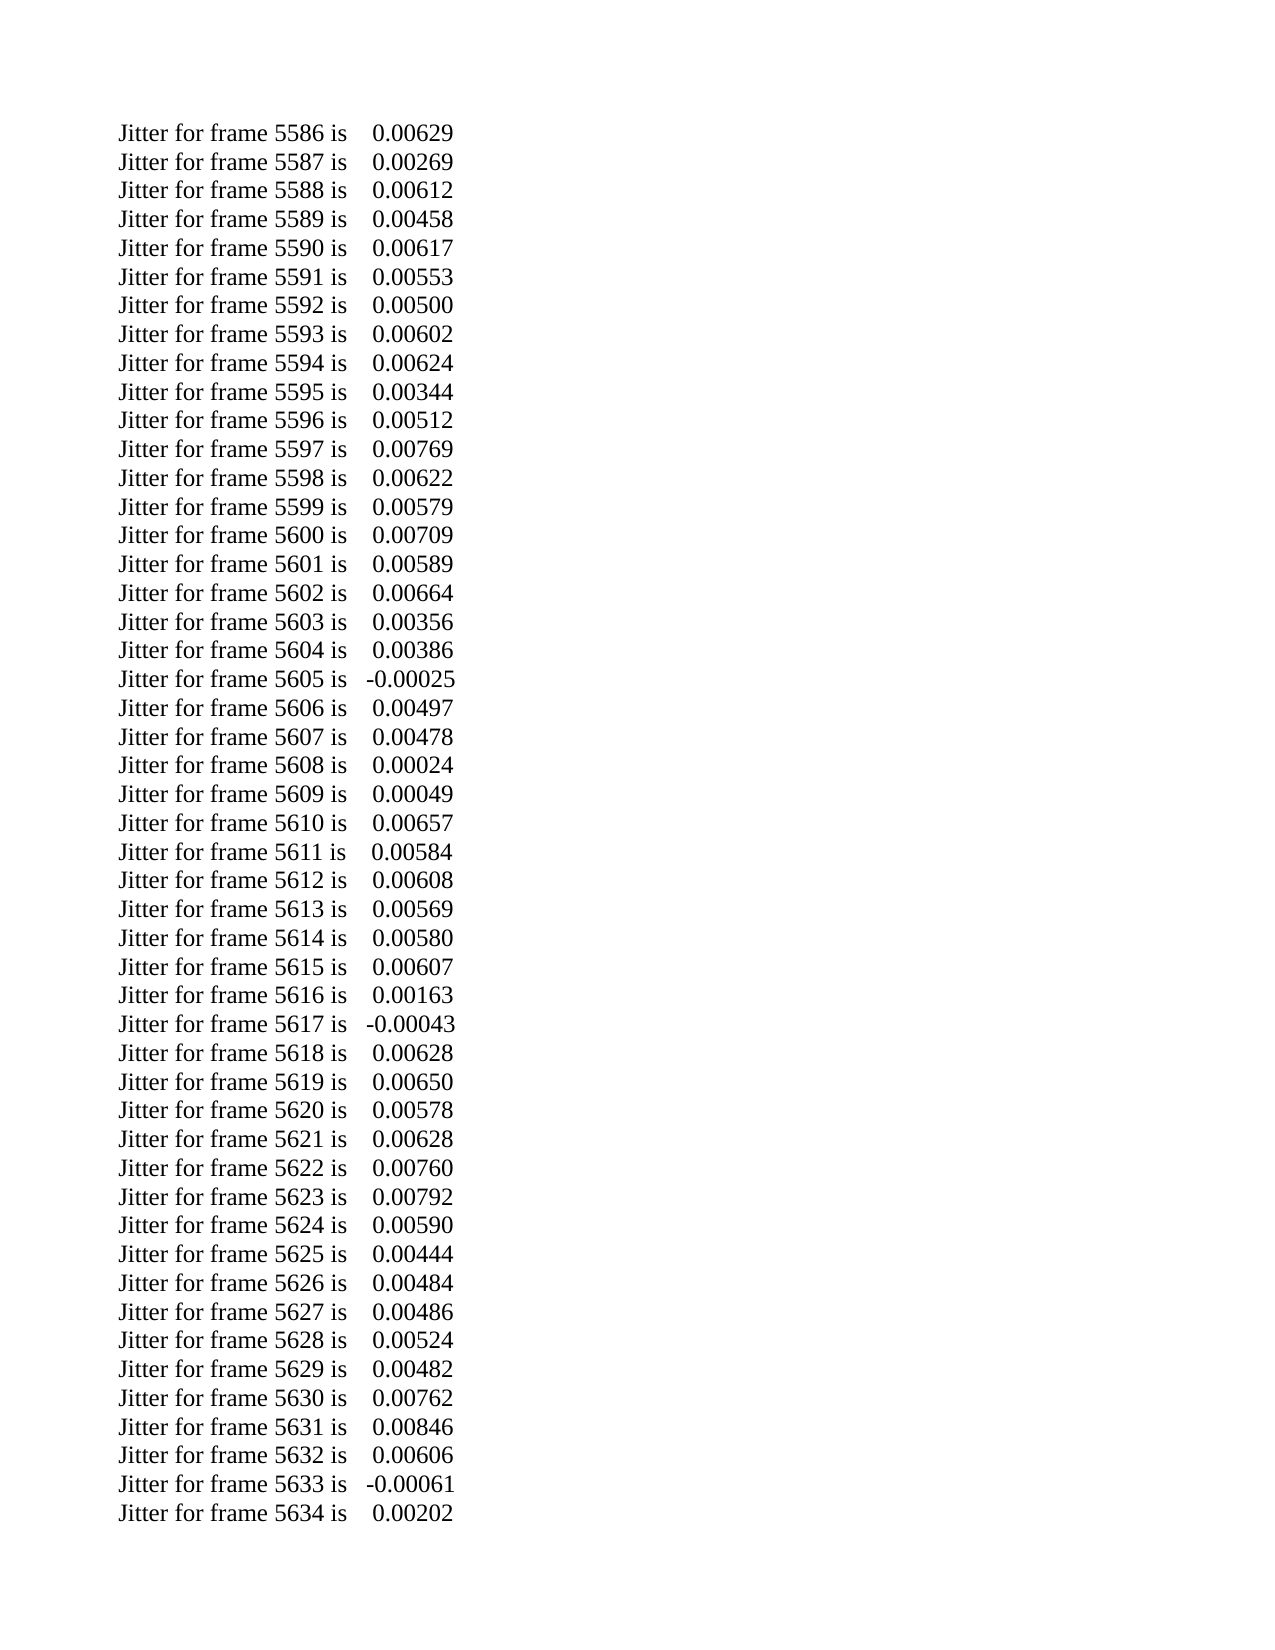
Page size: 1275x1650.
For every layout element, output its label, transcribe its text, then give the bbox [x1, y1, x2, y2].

text Jitter for frame 5619 is 0.00650 [118, 1067, 1157, 1096]
text Jitter for frame 5587 is 0.00269 [118, 147, 1157, 176]
text Jitter for frame 5631 is 0.00846 [118, 1412, 1157, 1441]
text Jitter for frame 5602 is 0.00664 [118, 578, 1157, 607]
text Jitter for frame 5624 is 0.00590 [118, 1211, 1157, 1239]
text Jitter for frame 5620 is 0.00578 [118, 1096, 1157, 1124]
text Jitter for frame 5590 is 0.00617 [118, 233, 1157, 262]
text Jitter for frame 5630 is 0.00762 [118, 1383, 1157, 1412]
text Jitter for frame 5633 is -0.00061 [118, 1469, 1157, 1498]
text Jitter for frame 5623 is 0.00792 [118, 1182, 1157, 1211]
text Jitter for frame 5599 is 0.00579 [118, 492, 1157, 521]
text Jitter for frame 5617 is -0.00043 [118, 1009, 1157, 1038]
text Jitter for frame 5591 is 0.00553 [118, 262, 1157, 291]
text Jitter for frame 5592 is 0.00500 [118, 291, 1157, 319]
text Jitter for frame 5607 is 0.00478 [118, 722, 1157, 751]
text Jitter for frame 5588 is 0.00612 [118, 176, 1157, 204]
text Jitter for frame 5618 is 0.00628 [118, 1038, 1157, 1067]
text Jitter for frame 5598 is 0.00622 [118, 463, 1157, 492]
text Jitter for frame 5603 is 0.00356 [118, 607, 1157, 636]
text Jitter for frame 5613 is 0.00569 [118, 894, 1157, 923]
text Jitter for frame 5593 is 0.00602 [118, 319, 1157, 348]
text Jitter for frame 5634 is 0.00202 [118, 1498, 1157, 1527]
text Jitter for frame 5632 is 0.00606 [118, 1441, 1157, 1469]
text Jitter for frame 5625 is 0.00444 [118, 1239, 1157, 1268]
text Jitter for frame 5614 is 0.00580 [118, 923, 1157, 952]
text Jitter for frame 5601 is 0.00589 [118, 549, 1157, 578]
text Jitter for frame 5622 is 0.00760 [118, 1153, 1157, 1182]
text Jitter for frame 5604 is 0.00386 [118, 636, 1157, 664]
text Jitter for frame 5627 is 0.00486 [118, 1297, 1157, 1326]
text Jitter for frame 5596 is 0.00512 [118, 406, 1157, 434]
text Jitter for frame 5612 is 0.00608 [118, 866, 1157, 894]
text Jitter for frame 5597 is 0.00769 [118, 434, 1157, 463]
text Jitter for frame 5616 is 0.00163 [118, 981, 1157, 1009]
text Jitter for frame 5626 is 0.00484 [118, 1268, 1157, 1297]
text Jitter for frame 5586 is 0.00629 [118, 118, 1157, 147]
text Jitter for frame 5606 is 0.00497 [118, 693, 1157, 722]
text Jitter for frame 5609 is 0.00049 [118, 779, 1157, 808]
text Jitter for frame 5611 is 0.00584 [118, 837, 1157, 866]
text Jitter for frame 5594 is 0.00624 [118, 348, 1157, 377]
text Jitter for frame 5621 is 0.00628 [118, 1124, 1157, 1153]
text Jitter for frame 5615 is 0.00607 [118, 952, 1157, 981]
text Jitter for frame 5595 is 0.00344 [118, 377, 1157, 406]
text Jitter for frame 5605 is -0.00025 [118, 664, 1157, 693]
text Jitter for frame 5629 is 0.00482 [118, 1354, 1157, 1383]
text Jitter for frame 5610 is 0.00657 [118, 808, 1157, 837]
text Jitter for frame 5600 is 0.00709 [118, 521, 1157, 549]
text Jitter for frame 5628 is 0.00524 [118, 1326, 1157, 1354]
text Jitter for frame 5589 is 0.00458 [118, 204, 1157, 233]
text Jitter for frame 5608 is 0.00024 [118, 751, 1157, 779]
